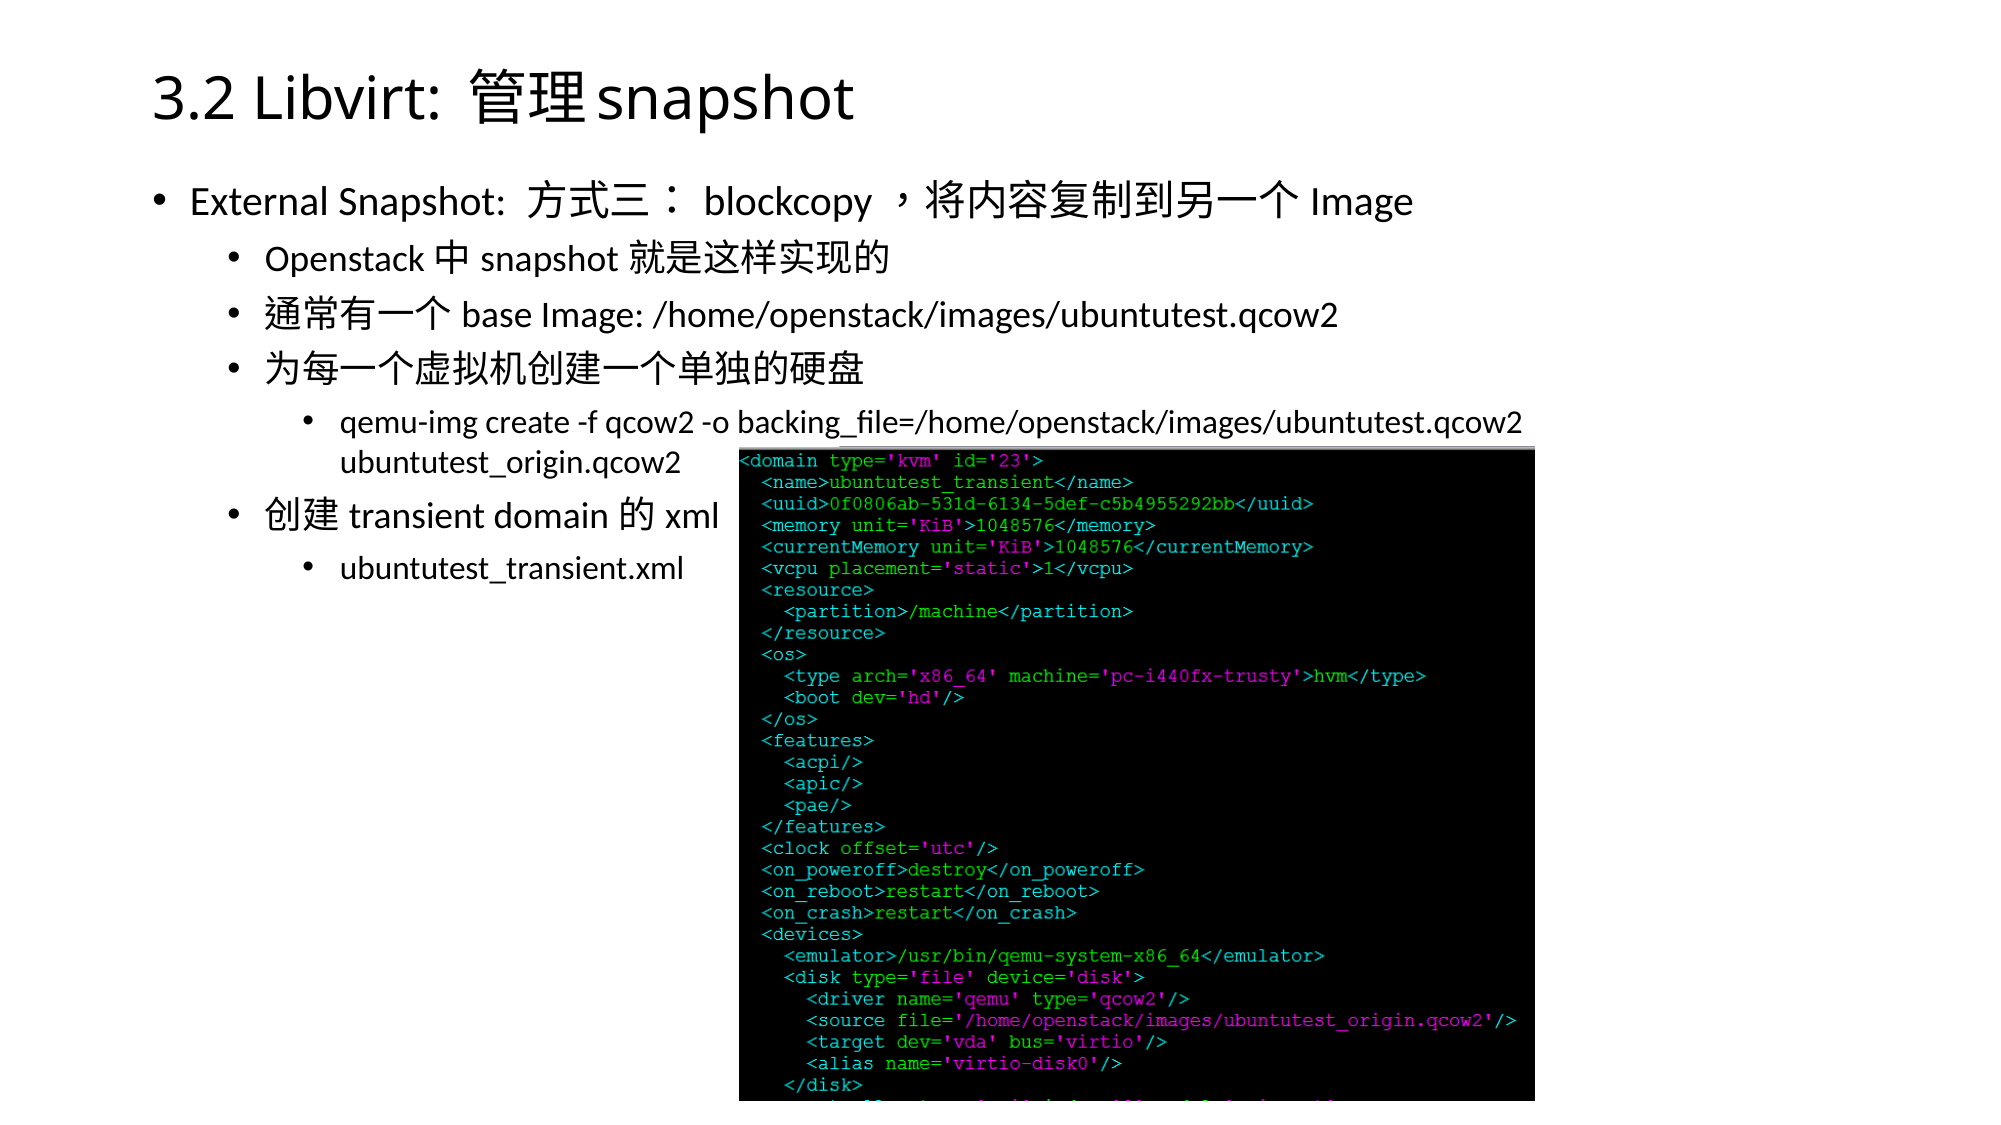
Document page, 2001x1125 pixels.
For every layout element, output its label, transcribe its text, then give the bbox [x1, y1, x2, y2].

picture [739, 446, 1535, 1101]
list External Snapshot: 方式三：blockcopy，将内容复制到另一个Image Openstack中snapshot就是这样实现的 通常有一个base Image: /home/openstack/images/ubuntutest.qcow2 为每一个虚拟机创建一个单独的硬盘 qemu-img create -f qcow2 -o backing_file=/home/openstack/images/ubuntutest.qcow2 ubuntutest_origin.qcow2 创建transient domain的xml ubuntutest_transient.xml [137, 171, 1863, 1014]
title 3.2 Libvirt: 管理snapshot [137, 59, 1863, 140]
